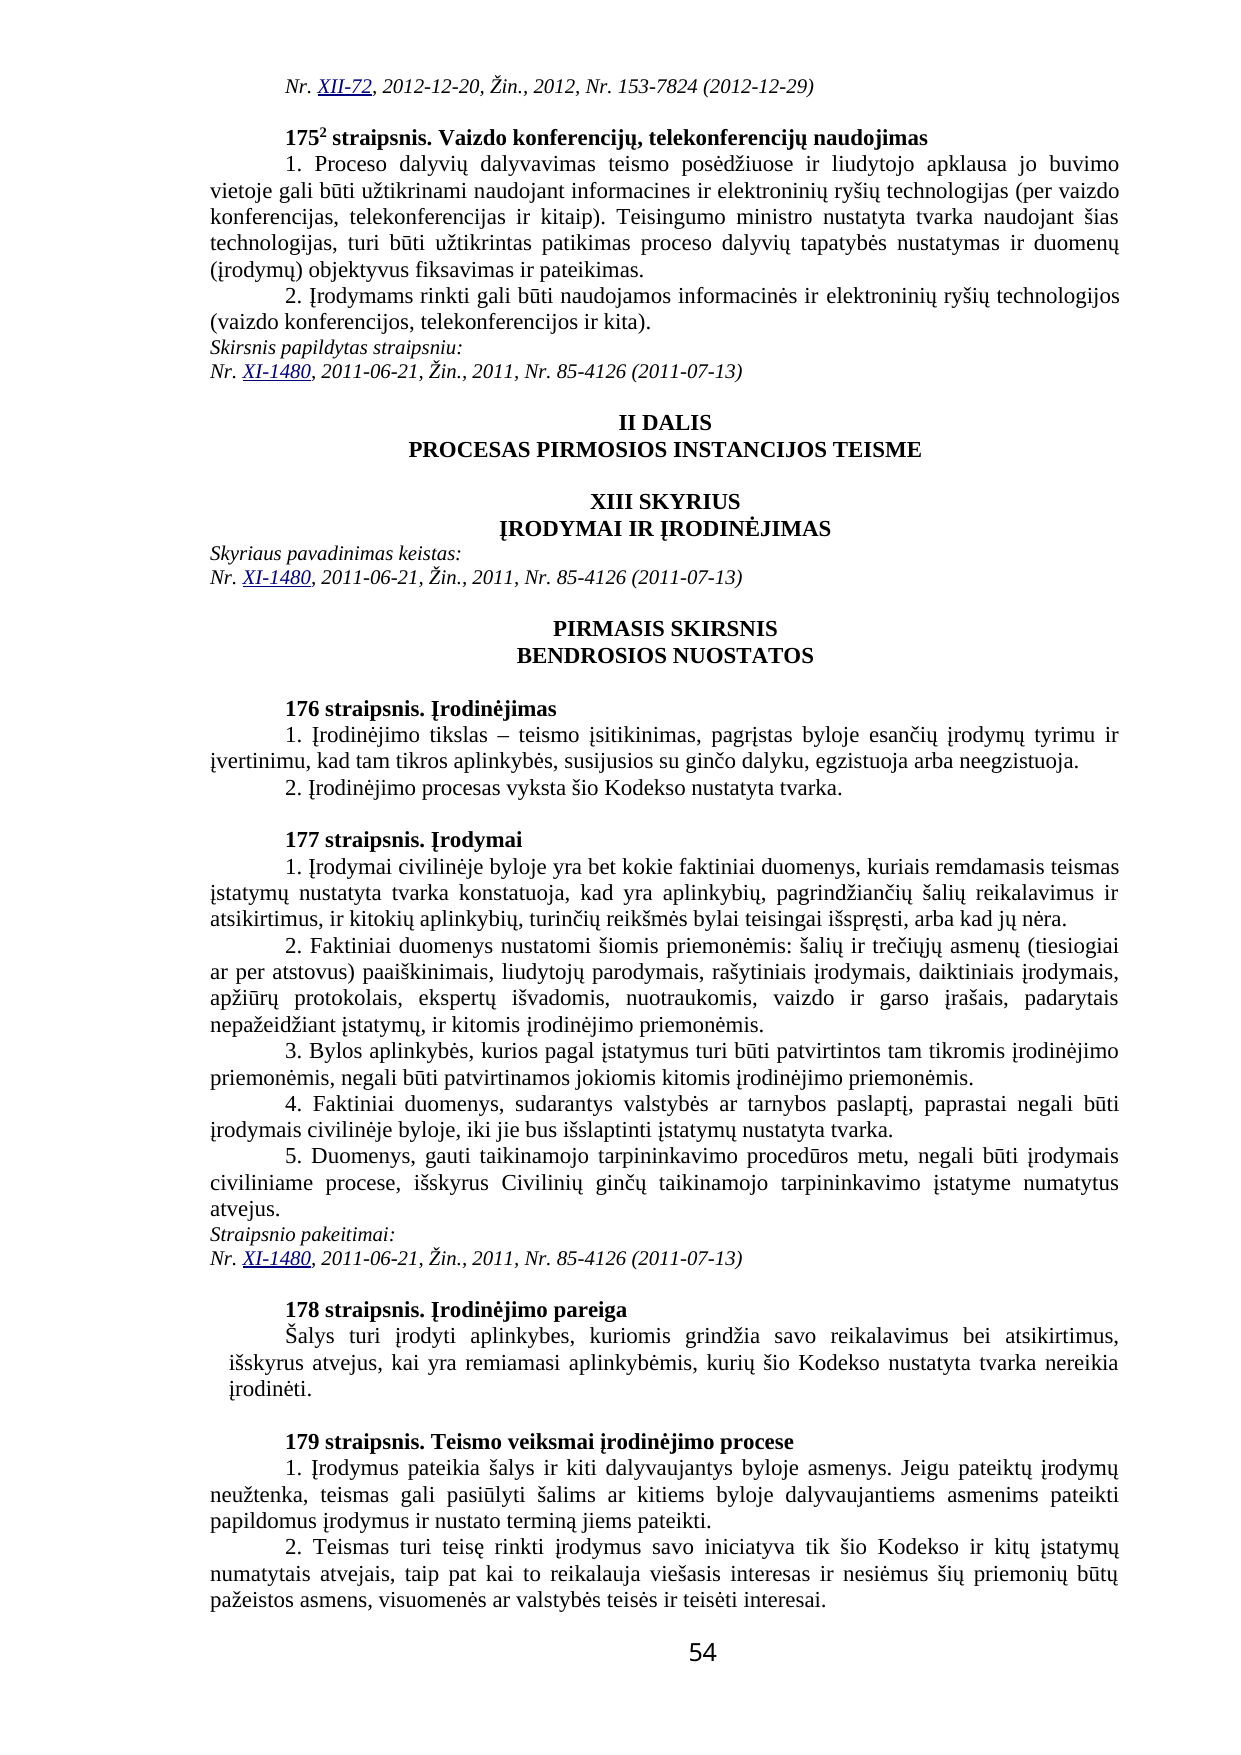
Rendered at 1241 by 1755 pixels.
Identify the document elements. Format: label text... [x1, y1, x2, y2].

text Nr. XI-1480, 2011-06-21, Žin., 2011, Nr. 85-4126 (2011-07-13) [210, 565, 1120, 589]
subtitle II DALIS [210, 409, 1120, 436]
text Skyriaus pavadinimas keistas: [210, 541, 1120, 565]
text Nr. XI-1480, 2011-06-21, Žin., 2011, Nr. 85-4126 (2011-07-13) [210, 359, 1120, 383]
text Šalys turi įrodyti aplinkybes, kuriomis grindžia savo reikalavimus bei atsikirtimus, išskyrus atvejus, kai yra remiamasi aplinkybėmis, kurių šio Kodekso nustatyta tvarka nereikia įrodinėti. [229, 1322, 1120, 1402]
text 4. Faktiniai duomenys, sudarantys valstybės ar tarnybos paslaptį, paprastai negali būti įrodymais civilinėje byloje, iki jie bus išslaptinti įstatymų nustatyta tvarka. [210, 1090, 1120, 1143]
text 178 straipsnis. Įrodinėjimo pareiga [210, 1296, 1120, 1322]
text 176 straipsnis. Įrodinėjimas [210, 694, 1120, 721]
text 2. Faktiniai duomenys nustatomi šiomis priemonėmis: šalių ir trečiųjų asmenų (tiesiogiai ar per atstovus) paaiškinimais, liudytojų parodymais, rašytiniais įrodymais, daiktiniais įrodymais, apžiūrų protokolais, ekspertų išvadomis, nuotraukomis, vaizdo ir garso įrašais, padarytais nepažeidžiant įstatymų, ir kitomis įrodinėjimo priemonėmis. [210, 932, 1120, 1037]
text ĮRODYMAI IR ĮRODINĖJIMAS [210, 515, 1120, 541]
text 2. Įrodinėjimo procesas vyksta šio Kodekso nustatyta tvarka. [210, 774, 1120, 800]
text 3. Bylos aplinkybės, kurios pagal įstatymus turi būti patvirtintos tam tikromis įrodinėjimo priemonėmis, negali būti patvirtinamos jokiomis kitomis įrodinėjimo priemonėmis. [210, 1037, 1120, 1090]
text 2. Teismas turi teisę rinkti įrodymus savo iniciatyva tik šio Kodekso ir kitų įstatymų numatytais atvejais, taip pat kai to reikalauja viešasis interesas ir nesiėmus šių priemonių būtų pažeistos asmens, visuomenės ar valstybės teisės ir teisėti interesai. [210, 1533, 1120, 1612]
text 1. Proceso dalyvių dalyvavimas teismo posėdžiuose ir liudytojo apklausa jo buvimo vietoje gali būti užtikrinami naudojant informacines ir elektroninių ryšių technologijas (per vaizdo konferencijas, telekonferencijas ir kitaip). Teisingumo ministro nustatyta tvarka naudojant šias technologijas, turi būti užtikrintas patikimas proceso dalyvių tapatybės nustatymas ir duomenų (įrodymų) objektyvus fiksavimas ir pateikimas. [210, 150, 1120, 282]
subtitle 179 straipsnis. Teismo veiksmai įrodinėjimo procese [210, 1428, 1120, 1454]
text 2. Įrodymams rinkti gali būti naudojamos informacinės ir elektroninių ryšių technologijos (vaizdo konferencijos, telekonferencijos ir kita). [210, 282, 1120, 335]
text Skirsnis papildytas straipsniu: [210, 335, 1120, 359]
subtitle PROCESAS PIRMOSIOS INSTANCIJOS TEISME [210, 436, 1120, 462]
text BendrosIOS nuostatos [210, 642, 1120, 668]
text 1752 straipsnis. Vaizdo konferencijų, telekonferencijų naudojimas [210, 124, 1120, 150]
subtitle 177 straipsnis. Įrodymai [210, 826, 1120, 853]
text Nr. XI-1480, 2011-06-21, Žin., 2011, Nr. 85-4126 (2011-07-13) [210, 1246, 1120, 1270]
subtitle 1. Įrodymus pateikia šalys ir kiti dalyvaujantys byloje asmenys. Jeigu pateiktų įrodymų neužtenka, teismas gali pasiūlyti šalims ar kitiems byloje dalyvaujantiems asmenims pateikti papildomus įrodymus ir nustato terminą jiems pateikti. [210, 1454, 1120, 1533]
subtitle XIII SKYRIUS [210, 488, 1120, 515]
text 5. Duomenys, gauti taikinamojo tarpininkavimo procedūros metu, negali būti įrodymais civiliniame procese, išskyrus Civilinių ginčų taikinamojo tarpininkavimo įstatyme numatytus atvejus. [210, 1143, 1120, 1222]
subtitle PIRMASIS SKIRSNIS [210, 616, 1120, 642]
subtitle 1. Įrodymai civilinėje byloje yra bet kokie faktiniai duomenys, kuriais remdamasis teismas įstatymų nustatyta tvarka konstatuoja, kad yra aplinkybių, pagrindžiančių šalių reikalavimus ir atsikirtimus, ir kitokių aplinkybių, turinčių reikšmės bylai teisingai išspręsti, arba kad jų nėra. [210, 853, 1120, 932]
text Straipsnio pakeitimai: [210, 1222, 1120, 1246]
text 1. Įrodinėjimo tikslas – teismo įsitikinimas, pagrįstas byloje esančių įrodymų tyrimu ir įvertinimu, kad tam tikros aplinkybės, susijusios su ginčo dalyku, egzistuoja arba neegzistuoja. [210, 721, 1120, 774]
text Nr. XII-72, 2012-12-20, Žin., 2012, Nr. 153-7824 (2012-12-29) [210, 73, 1120, 98]
